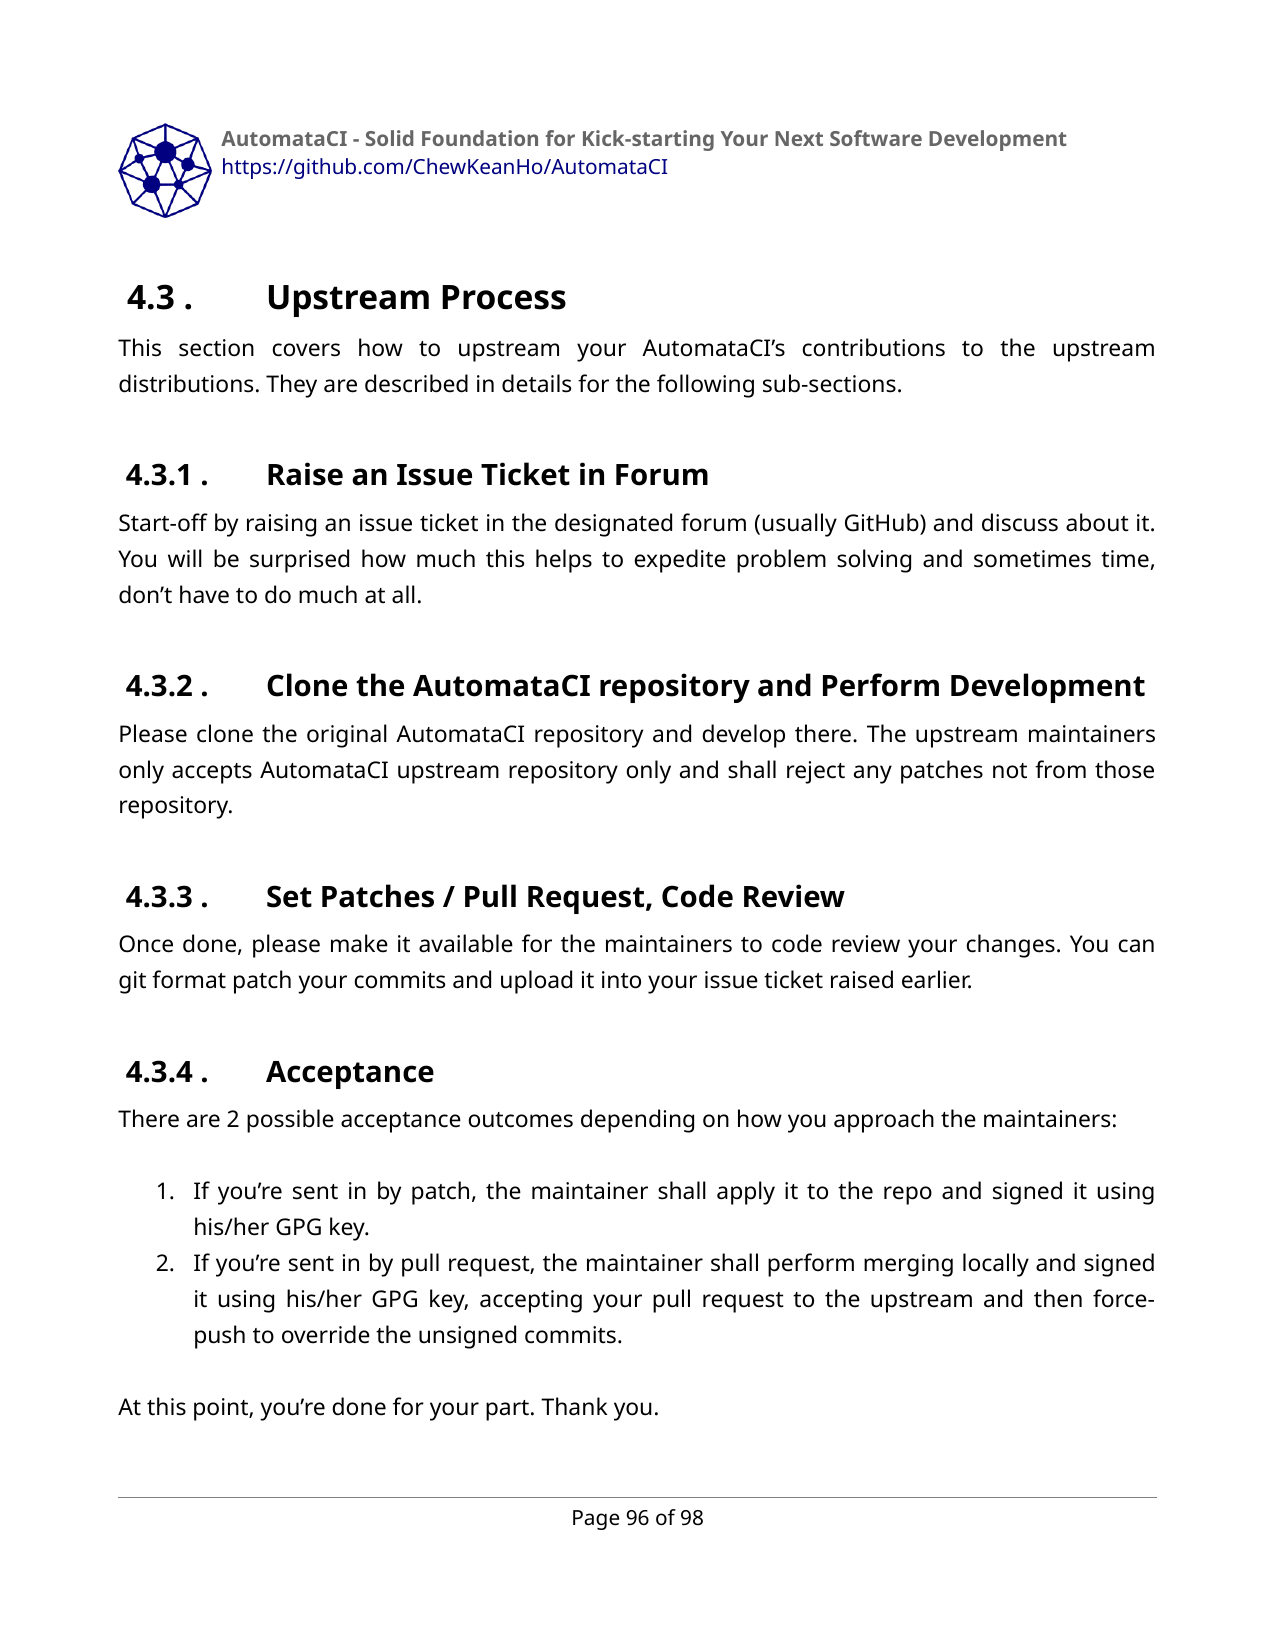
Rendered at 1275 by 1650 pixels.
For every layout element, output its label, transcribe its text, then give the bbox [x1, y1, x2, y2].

list If you’re sent in by patch, the maintainer shall apply it to the repo and signed it using his/her GPG key. [156, 1175, 1157, 1242]
text At this point, you’re done for your part. Thank you. [118, 1391, 1157, 1422]
subtitle Raise an Issue Ticket in Forum [118, 454, 1157, 494]
subtitle Clone the AutomataCI repository and Perform Development [118, 665, 1157, 705]
picture [118, 123, 212, 218]
subtitle Acceptance [118, 1051, 1157, 1091]
text There are 2 possible acceptance outcomes depending on how you approach the maintainers: [118, 1103, 1157, 1134]
text Once done, please make it available for the maintainers to code review your changes. You can git format patch your commits and upload it into your issue ticket raised earlier. [118, 928, 1157, 996]
subtitle Upstream Process [118, 274, 1157, 319]
list If you’re sent in by pull request, the maintainer shall perform merging locally and signed it using his/her GPG key, accepting your pull request to the upstream and then force-push to override the unsigned commits. [156, 1247, 1157, 1350]
text This section covers how to upstream your AutomataCI’s contributions to the upstream distributions. They are described in details for the following sub-sections. [118, 332, 1157, 399]
text Please clone the original AutomataCI repository and develop there. The upstream maintainers only accepts AutomataCI upstream repository only and shall reject any patches not from those repository. [118, 718, 1157, 821]
subtitle Set Patches / Pull Request, Code Review [118, 876, 1157, 916]
text Start-off by raising an issue ticket in the designated forum (usually GitHub) and discuss about it. You will be surprised how much this helps to expedite problem solving and sometimes time, don’t have to do much at all. [118, 507, 1157, 610]
